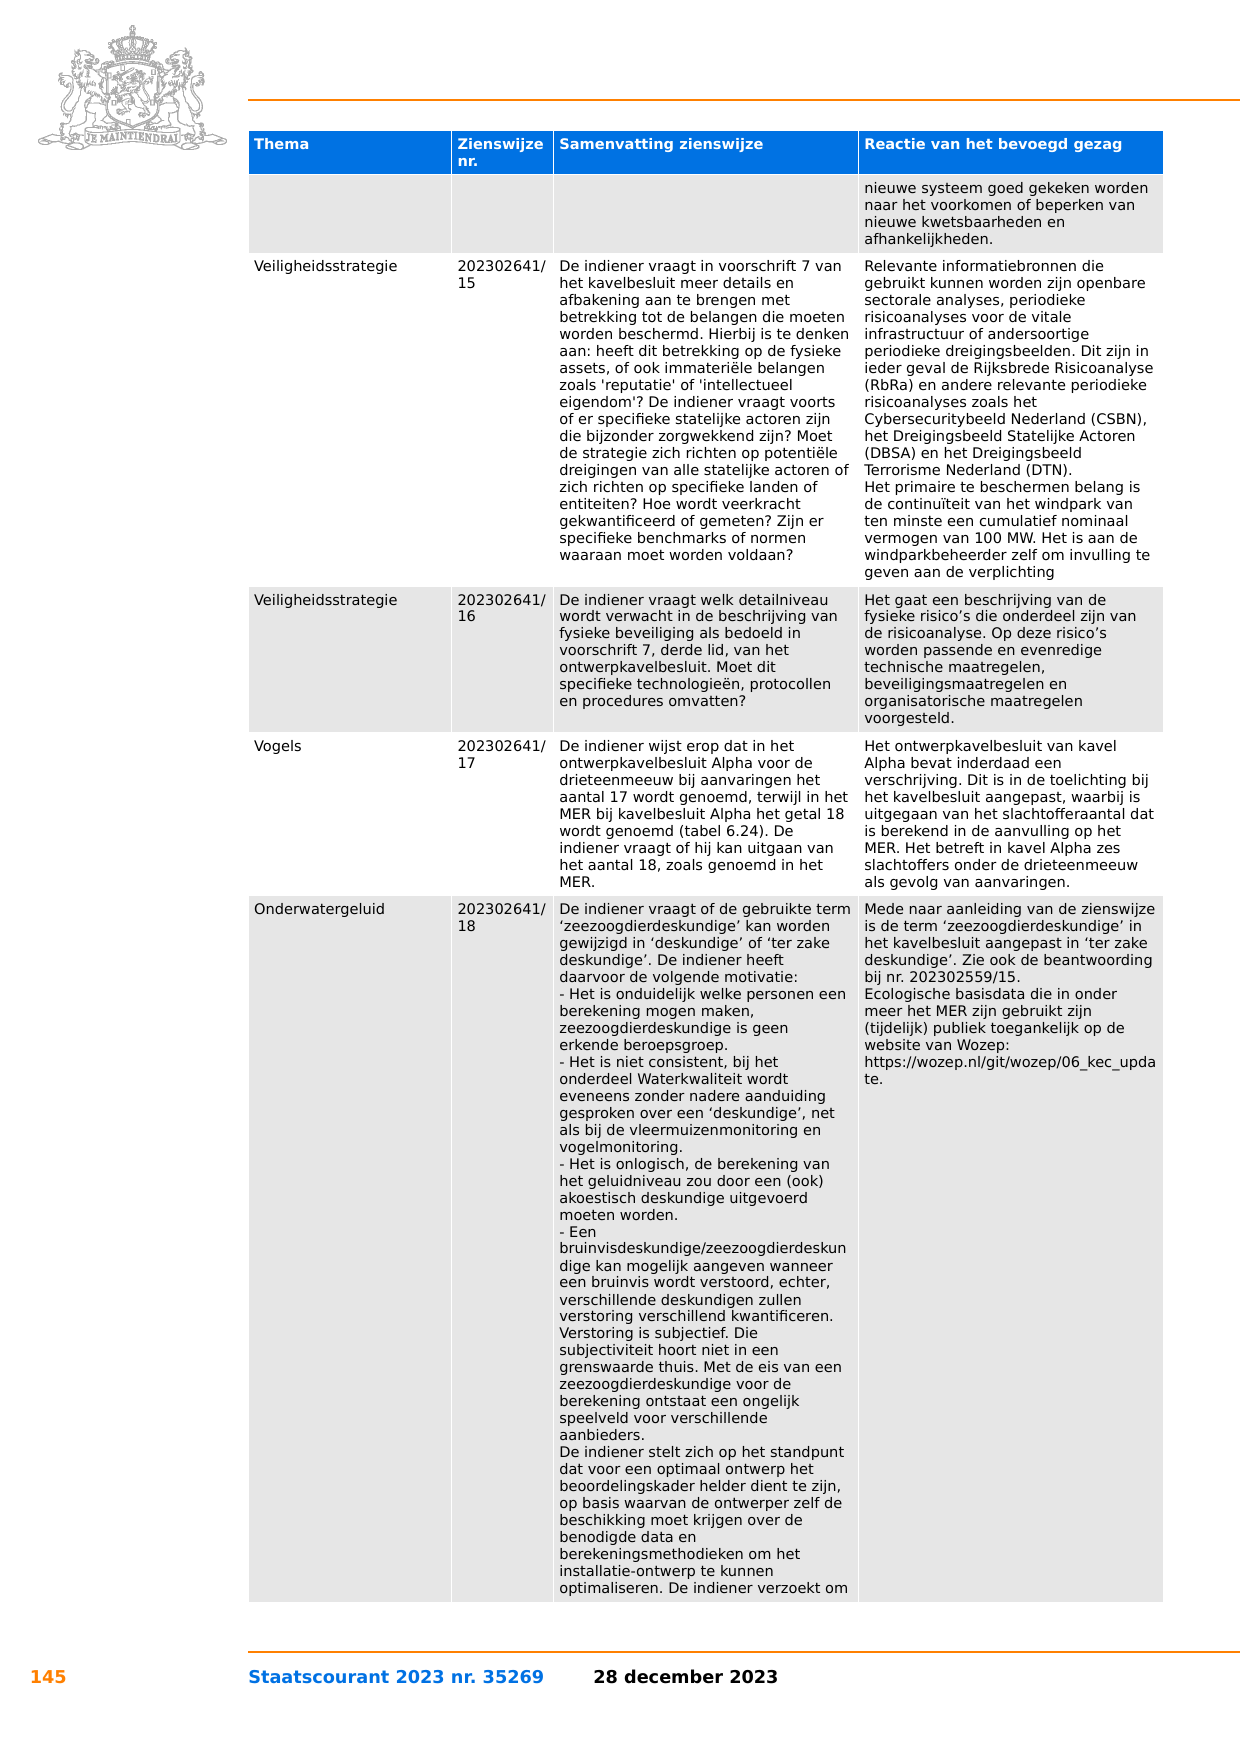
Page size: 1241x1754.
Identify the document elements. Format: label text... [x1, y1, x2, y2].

table_header Reactie van het bevoegd gezag [859, 131, 1163, 174]
table_cell De indiener vraagt welk detailniveau wordt verwacht in de beschrijving van fysieke beveiliging als bedoeld in voorschrift 7, derde lid, van het ontwerpkavelbesluit. Moet dit specifieke technologieën, protocollen en procedures omvatten? [554, 587, 858, 732]
table_cell Het ontwerpkavelbesluit van kavel Alpha bevat inderdaad een verschrijving. Dit is in de toelichting bij het kavelbesluit aangepast, waarbij is uitgegaan van het slachtofferaantal dat is berekend in de aanvulling op het MER. Het betreft in kavel Alpha zes slachtoffers onder de drieteenmeeuw als gevolg van aanvaringen. [859, 733, 1163, 895]
table_cell Mede naar aanleiding van de zienswijze is de term ‘zeezoogdierdeskundige’ in het kavelbesluit aangepast in ‘ter zake deskundige’. Zie ook de beantwoording bij nr. 202302559/15. Ecologische basisdata die in onder meer het MER zijn gebruikt zijn (tijdelijk) publiek toegankelijk op de website van Wozep: https://wozep.nl/git/wozep/06_kec_update. [859, 896, 1163, 1602]
table_header Zienswijzenr. [452, 131, 553, 174]
table_cell nieuwe systeem goed gekeken worden naar het voorkomen of beperken van nieuwe kwetsbaarheden en afhankelijkheden. [859, 175, 1163, 253]
table_cell [452, 175, 553, 253]
table_cell De indiener vraagt in voorschrift 7 van het kavelbesluit meer details en afbakening aan te brengen met betrekking tot de belangen die moeten worden beschermd. Hierbij is te denken aan: heeft dit betrekking op de fysieke assets, of ook immateriële belangen zoals 'reputatie' of 'intellectueel eigendom'? De indiener vraagt voorts of er specifieke statelijke actoren zijn die bijzonder zorgwekkend zijn? Moet de strategie zich richten op potentiële dreigingen van alle statelijke actoren of zich richten op specifieke landen of entiteiten? Hoe wordt veerkracht gekwantificeerd of gemeten? Zijn er specifieke benchmarks of normen waaraan moet worden voldaan? [554, 254, 858, 586]
table_header Thema [249, 131, 451, 174]
table_cell Vogels [249, 733, 451, 895]
table_cell [554, 175, 858, 253]
table_cell Relevante informatiebronnen die gebruikt kunnen worden zijn openbare sectorale analyses, periodieke risicoanalyses voor de vitale infrastructuur of andersoortige periodieke dreigingsbeelden. Dit zijn in ieder geval de Rijksbrede Risicoanalyse (RbRa) en andere relevante periodieke risicoanalyses zoals het Cybersecuritybeeld Nederland (CSBN), het Dreigingsbeeld Statelijke Actoren (DBSA) en het Dreigingsbeeld Terrorisme Nederland (DTN). Het primaire te beschermen belang is de continuïteit van het windpark van ten minste een cumulatief nominaal vermogen van 100 MW. Het is aan de windparkbeheerder zelf om invulling te geven aan de verplichting [859, 254, 1163, 586]
table_cell De indiener vraagt of de gebruikte term ‘zeezoogdierdeskundige’ kan worden gewijzigd in ‘deskundige’ of ‘ter zake deskundige’. De indiener heeft daarvoor de volgende motivatie: - Het is onduidelijk welke personen een berekening mogen maken, zeezoogdierdeskundige is geen erkende beroepsgroep. - Het is niet consistent, bij het onderdeel Waterkwaliteit wordt eveneens zonder nadere aanduiding gesproken over een ‘deskundige’, net als bij de vleermuizenmonitoring en vogelmonitoring. - Het is onlogisch, de berekening van het geluidniveau zou door een (ook) akoestisch deskundige uitgevoerd moeten worden. - Een bruinvisdeskundige/zeezoogdierdeskundige kan mogelijk aangeven wanneer een bruinvis wordt verstoord, echter, verschillende deskundigen zullen verstoring verschillend kwantificeren. Verstoring is subjectief. Die subjectiviteit hoort niet in een grenswaarde thuis. Met de eis van een zeezoogdierdeskundige voor de berekening ontstaat een ongelijk speelveld voor verschillende aanbieders. De indiener stelt zich op het standpunt dat voor een optimaal ontwerp het beoordelingskader helder dient te zijn, op basis waarvan de ontwerper zelf de beschikking moet krijgen over de benodigde data en berekeningsmethodieken om het installatie-ontwerp te kunnen optimaliseren. De indiener verzoekt om [554, 896, 858, 1602]
table_cell 202302641/17 [452, 733, 553, 895]
table_header Samenvatting zienswijze [554, 131, 858, 174]
table_cell Veiligheidsstrategie [249, 587, 451, 732]
picture [38, 25, 227, 150]
table_cell 202302641/16 [452, 587, 553, 732]
table_cell Veiligheidsstrategie [249, 254, 451, 586]
table_cell De indiener wijst erop dat in het ontwerpkavelbesluit Alpha voor de drieteenmeeuw bij aanvaringen het aantal 17 wordt genoemd, terwijl in het MER bij kavelbesluit Alpha het getal 18 wordt genoemd (tabel 6.24). De indiener vraagt of hij kan uitgaan van het aantal 18, zoals genoemd in het MER. [554, 733, 858, 895]
table_cell Het gaat een beschrijving van de fysieke risico’s die onderdeel zijn van de risicoanalyse. Op deze risico’s worden passende en evenredige technische maatregelen, beveiligingsmaatregelen en organisatorische maatregelen voorgesteld. [859, 587, 1163, 732]
table_cell 202302641/18 [452, 896, 553, 1602]
table_cell [249, 175, 451, 253]
table_cell 202302641/15 [452, 254, 553, 586]
table_cell Onderwatergeluid [249, 896, 451, 1602]
